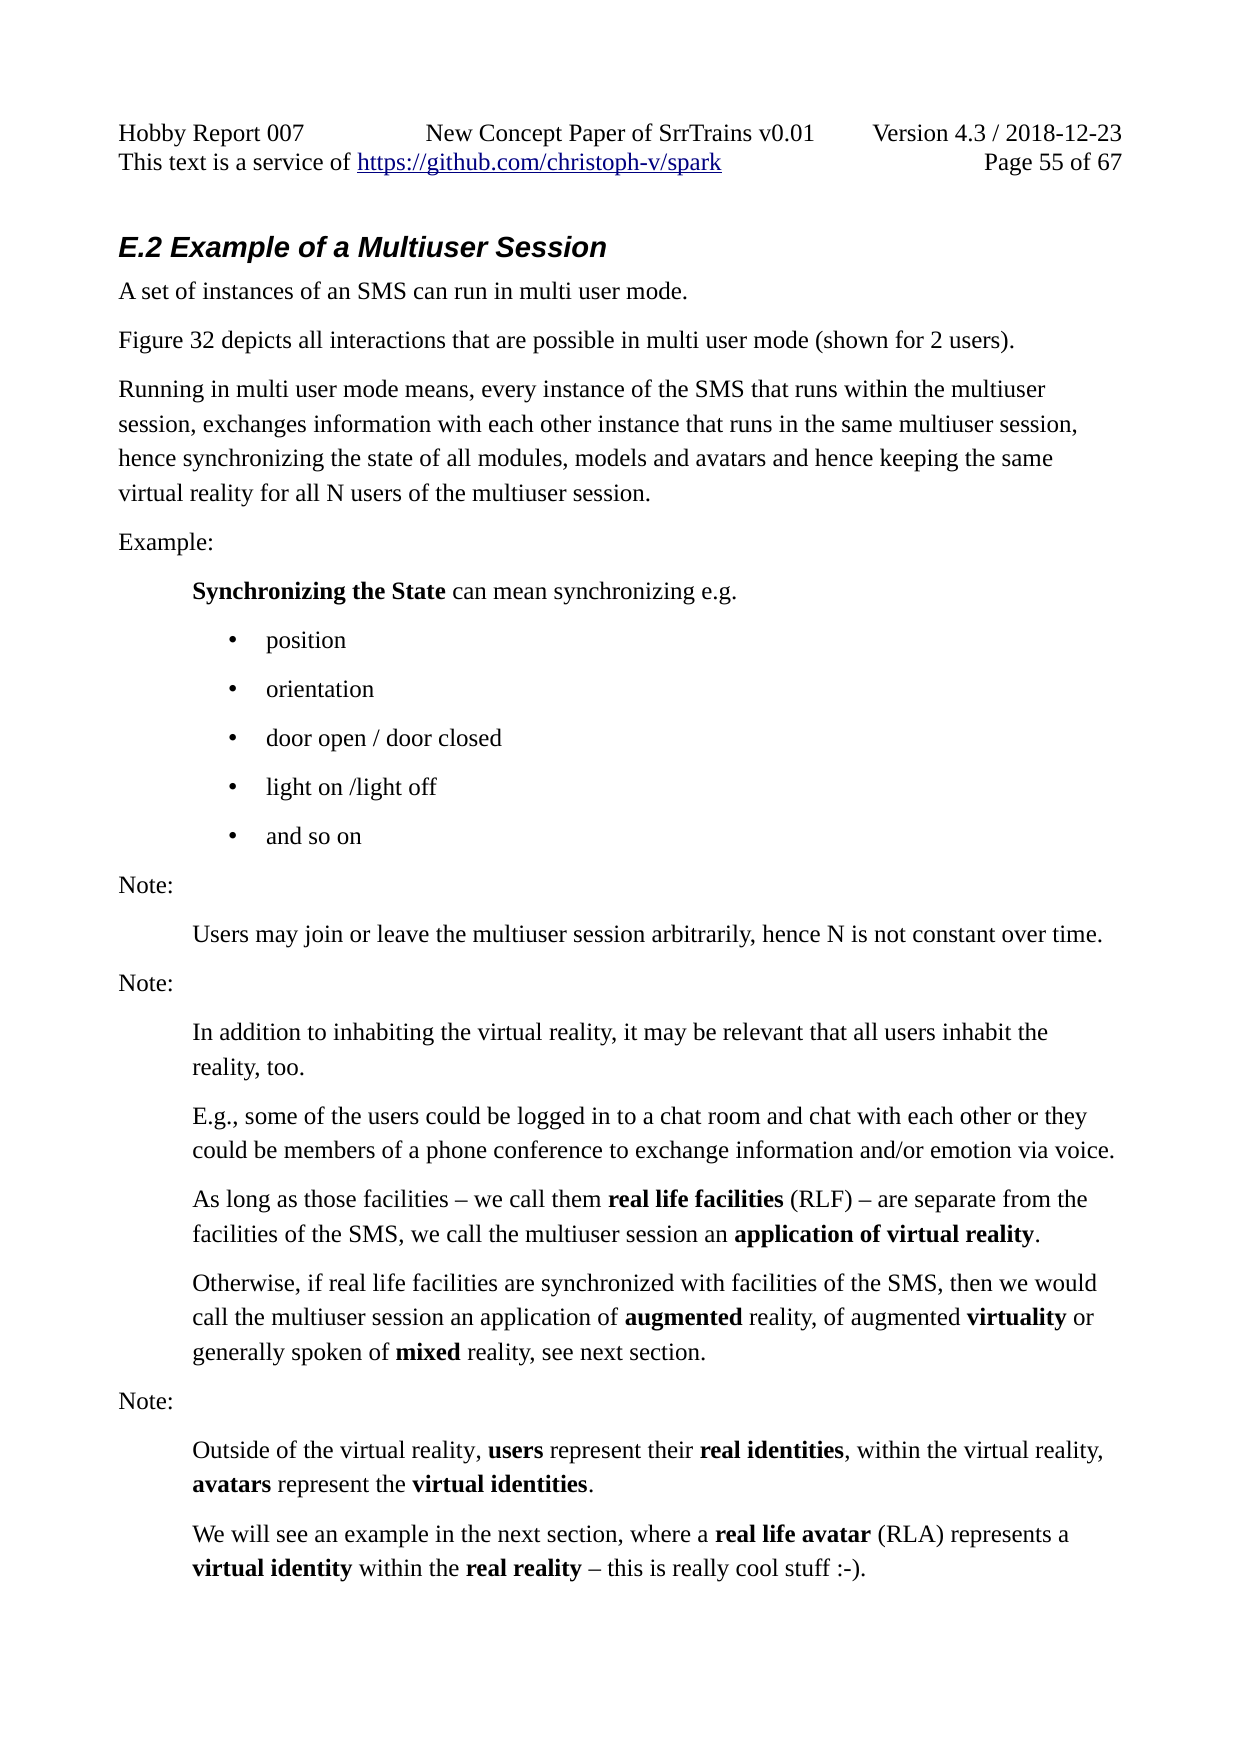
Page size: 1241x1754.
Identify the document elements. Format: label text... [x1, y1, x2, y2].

text Users may join or leave the multiuser session arbitrarily, hence N is not constant over time. [192, 919, 1122, 948]
subtitle E.2 Example of a Multiuser Session [118, 230, 1122, 264]
text Synchronizing the State can mean synchronizing e.g. [192, 576, 1122, 604]
text Note: [118, 870, 1122, 899]
list position [228, 625, 1122, 654]
text Running in multi user mode means, every instance of the SMS that runs within the multiuser session, exchanges information with each other instance that runs in the same multiuser session, hence synchronizing the state of all modules, models and avatars and hence keeping the same virtual reality for all N users of the multiuser session. [118, 374, 1122, 506]
list light on /light off [228, 772, 1122, 801]
text Note: [118, 1386, 1122, 1415]
list door open / door closed [228, 723, 1122, 752]
text Note: [118, 968, 1122, 997]
text We will see an example in the next section, where a real life avatar (RLA) represents a virtual identity within the real reality – this is really cool stuff :-). [192, 1519, 1122, 1582]
text E.g., some of the users could be logged in to a chat room and chat with each other or they could be members of a phone conference to exchange information and/or emotion via voice. [192, 1101, 1122, 1164]
text Figure 32 depicts all interactions that are possible in multi user mode (shown for 2 users). [118, 325, 1122, 354]
text Example: [118, 527, 1122, 556]
list and so on [228, 821, 1122, 850]
text As long as those facilities – we call them real life facilities (RLF) – are separate from the facilities of the SMS, we call the multiuser session an application of virtual reality. [192, 1184, 1122, 1248]
text In addition to inhabiting the virtual reality, it may be relevant that all users inhabit the reality, too. [192, 1017, 1122, 1081]
text Otherwise, if real life facilities are synchronized with facilities of the SMS, then we would call the multiuser session an application of augmented reality, of augmented virtuality or generally spoken of mixed reality, see next section. [192, 1268, 1122, 1366]
text A set of instances of an SMS can run in multi user mode. [118, 276, 1122, 305]
list orientation [228, 674, 1122, 703]
text Outside of the virtual reality, users represent their real identities, within the virtual reality, avatars represent the virtual identities. [192, 1435, 1122, 1498]
